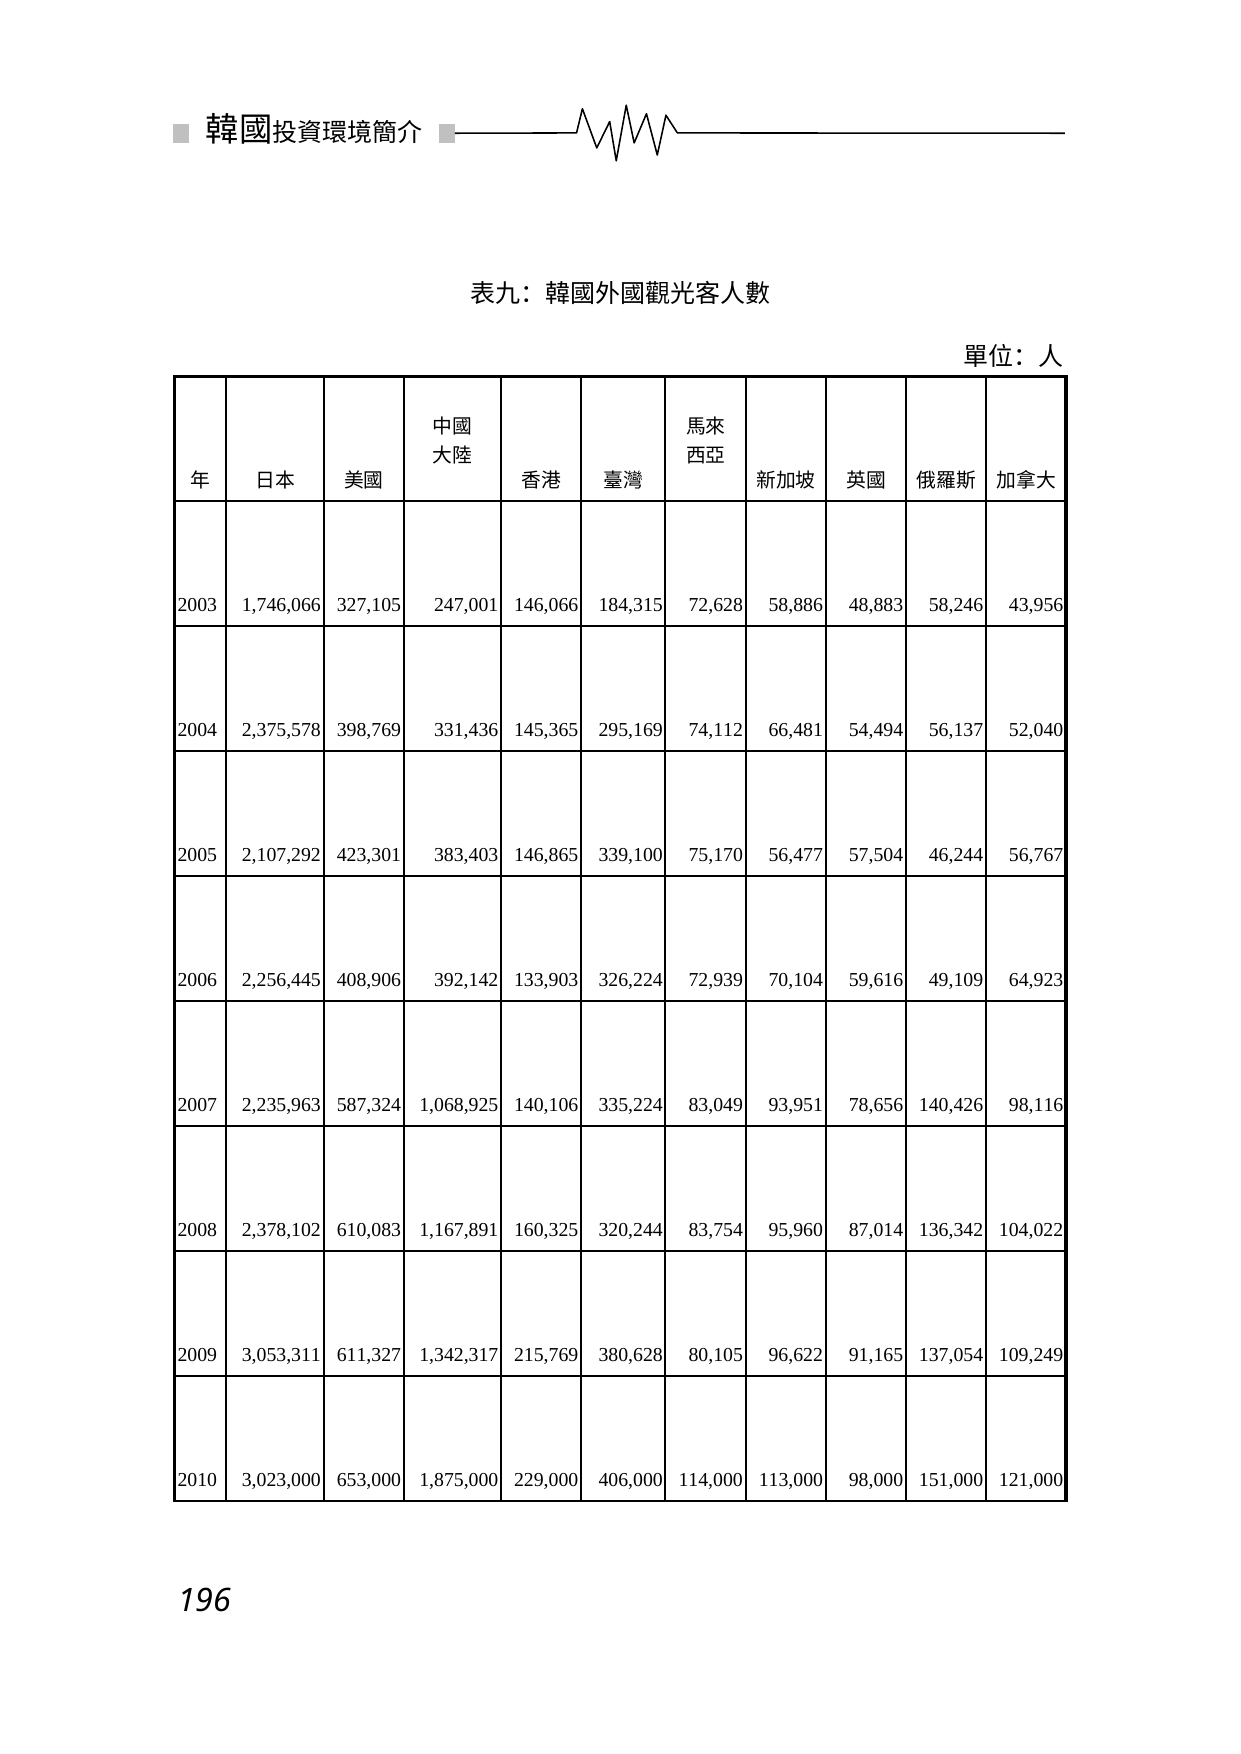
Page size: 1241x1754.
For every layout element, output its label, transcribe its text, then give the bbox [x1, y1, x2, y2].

table_cell 56,137 [907, 627, 985, 750]
table_cell 87,014 [827, 1127, 905, 1250]
table_cell 2,375,578 [227, 627, 323, 750]
table_header 加拿大 [987, 378, 1064, 500]
table_cell 383,403 [405, 752, 500, 875]
table_cell 146,865 [502, 752, 580, 875]
table_cell 1,167,891 [405, 1127, 500, 1250]
table_cell 3,053,311 [227, 1252, 323, 1375]
table_cell 70,104 [747, 877, 825, 1000]
table_cell 3,023,000 [227, 1377, 323, 1500]
table_header 中國 大陸 [405, 378, 500, 500]
table_cell 93,951 [747, 1002, 825, 1125]
table_cell 1,746,066 [227, 502, 323, 625]
table_header 香港 [502, 378, 580, 500]
text 單位：人 [233, 313, 1063, 375]
table_cell 59,616 [827, 877, 905, 1000]
table_cell 2,256,445 [227, 877, 323, 1000]
table_cell 146,066 [502, 502, 580, 625]
table_cell 145,365 [502, 627, 580, 750]
table_cell 83,754 [666, 1127, 745, 1250]
table_header 年 [176, 378, 225, 500]
table_cell 96,622 [747, 1252, 825, 1375]
table_cell 136,342 [907, 1127, 985, 1250]
table_cell 91,165 [827, 1252, 905, 1375]
table_cell 98,116 [987, 1002, 1064, 1125]
table_header 臺灣 [582, 378, 664, 500]
table_cell 113,000 [747, 1377, 825, 1500]
table_cell 2004 [176, 627, 225, 750]
table_cell 54,494 [827, 627, 905, 750]
table_cell 160,325 [502, 1127, 580, 1250]
table_header 馬來 西亞 [666, 378, 745, 500]
table_cell 587,324 [325, 1002, 403, 1125]
table_cell 247,001 [405, 502, 500, 625]
table_cell 327,105 [325, 502, 403, 625]
table_cell 121,000 [987, 1377, 1064, 1500]
table_cell 95,960 [747, 1127, 825, 1250]
table_cell 398,769 [325, 627, 403, 750]
table_cell 653,000 [325, 1377, 403, 1500]
table_cell 184,315 [582, 502, 664, 625]
table_cell 1,068,925 [405, 1002, 500, 1125]
table_cell 2,107,292 [227, 752, 323, 875]
table_cell 2006 [176, 877, 225, 1000]
table_header 日本 [227, 378, 323, 500]
table_cell 331,436 [405, 627, 500, 750]
table_cell 1,342,317 [405, 1252, 500, 1375]
table_cell 140,106 [502, 1002, 580, 1125]
table_cell 48,883 [827, 502, 905, 625]
table_cell 392,142 [405, 877, 500, 1000]
table_cell 140,426 [907, 1002, 985, 1125]
table_cell 2007 [176, 1002, 225, 1125]
table_cell 57,504 [827, 752, 905, 875]
table_header 英國 [827, 378, 905, 500]
table_cell 114,000 [666, 1377, 745, 1500]
table_cell 56,767 [987, 752, 1064, 875]
table_cell 610,083 [325, 1127, 403, 1250]
table_cell 215,769 [502, 1252, 580, 1375]
table_cell 2005 [176, 752, 225, 875]
table_cell 2009 [176, 1252, 225, 1375]
table_cell 406,000 [582, 1377, 664, 1500]
table_cell 2,235,963 [227, 1002, 323, 1125]
table_cell 72,939 [666, 877, 745, 1000]
table_header 俄羅斯 [907, 378, 985, 500]
table_cell 98,000 [827, 1377, 905, 1500]
table_cell 52,040 [987, 627, 1064, 750]
table_cell 83,049 [666, 1002, 745, 1125]
table_header 美國 [325, 378, 403, 500]
table_cell 64,923 [987, 877, 1064, 1000]
table_cell 80,105 [666, 1252, 745, 1375]
table_cell 2008 [176, 1127, 225, 1250]
table_cell 320,244 [582, 1127, 664, 1250]
table_cell 423,301 [325, 752, 403, 875]
table_cell 339,100 [582, 752, 664, 875]
table_cell 326,224 [582, 877, 664, 1000]
table_cell 56,477 [747, 752, 825, 875]
table_cell 2,378,102 [227, 1127, 323, 1250]
table_cell 1,875,000 [405, 1377, 500, 1500]
table_cell 66,481 [747, 627, 825, 750]
table_cell 229,000 [502, 1377, 580, 1500]
text 表九：韓國外國觀光客人數 [177, 250, 1063, 313]
table_cell 109,249 [987, 1252, 1064, 1375]
table_cell 78,656 [827, 1002, 905, 1125]
table_cell 335,224 [582, 1002, 664, 1125]
table_cell 49,109 [907, 877, 985, 1000]
table_cell 2010 [176, 1377, 225, 1500]
table_cell 295,169 [582, 627, 664, 750]
table_header 新加坡 [747, 378, 825, 500]
table_cell 74,112 [666, 627, 745, 750]
table_cell 2003 [176, 502, 225, 625]
table_cell 46,244 [907, 752, 985, 875]
table_cell 58,886 [747, 502, 825, 625]
table_cell 104,022 [987, 1127, 1064, 1250]
table_cell 611,327 [325, 1252, 403, 1375]
table_cell 133,903 [502, 877, 580, 1000]
table_cell 75,170 [666, 752, 745, 875]
table_cell 408,906 [325, 877, 403, 1000]
table_cell 58,246 [907, 502, 985, 625]
table_cell 137,054 [907, 1252, 985, 1375]
table_cell 151,000 [907, 1377, 985, 1500]
table_cell 380,628 [582, 1252, 664, 1375]
table_cell 43,956 [987, 502, 1064, 625]
table_cell 72,628 [666, 502, 745, 625]
